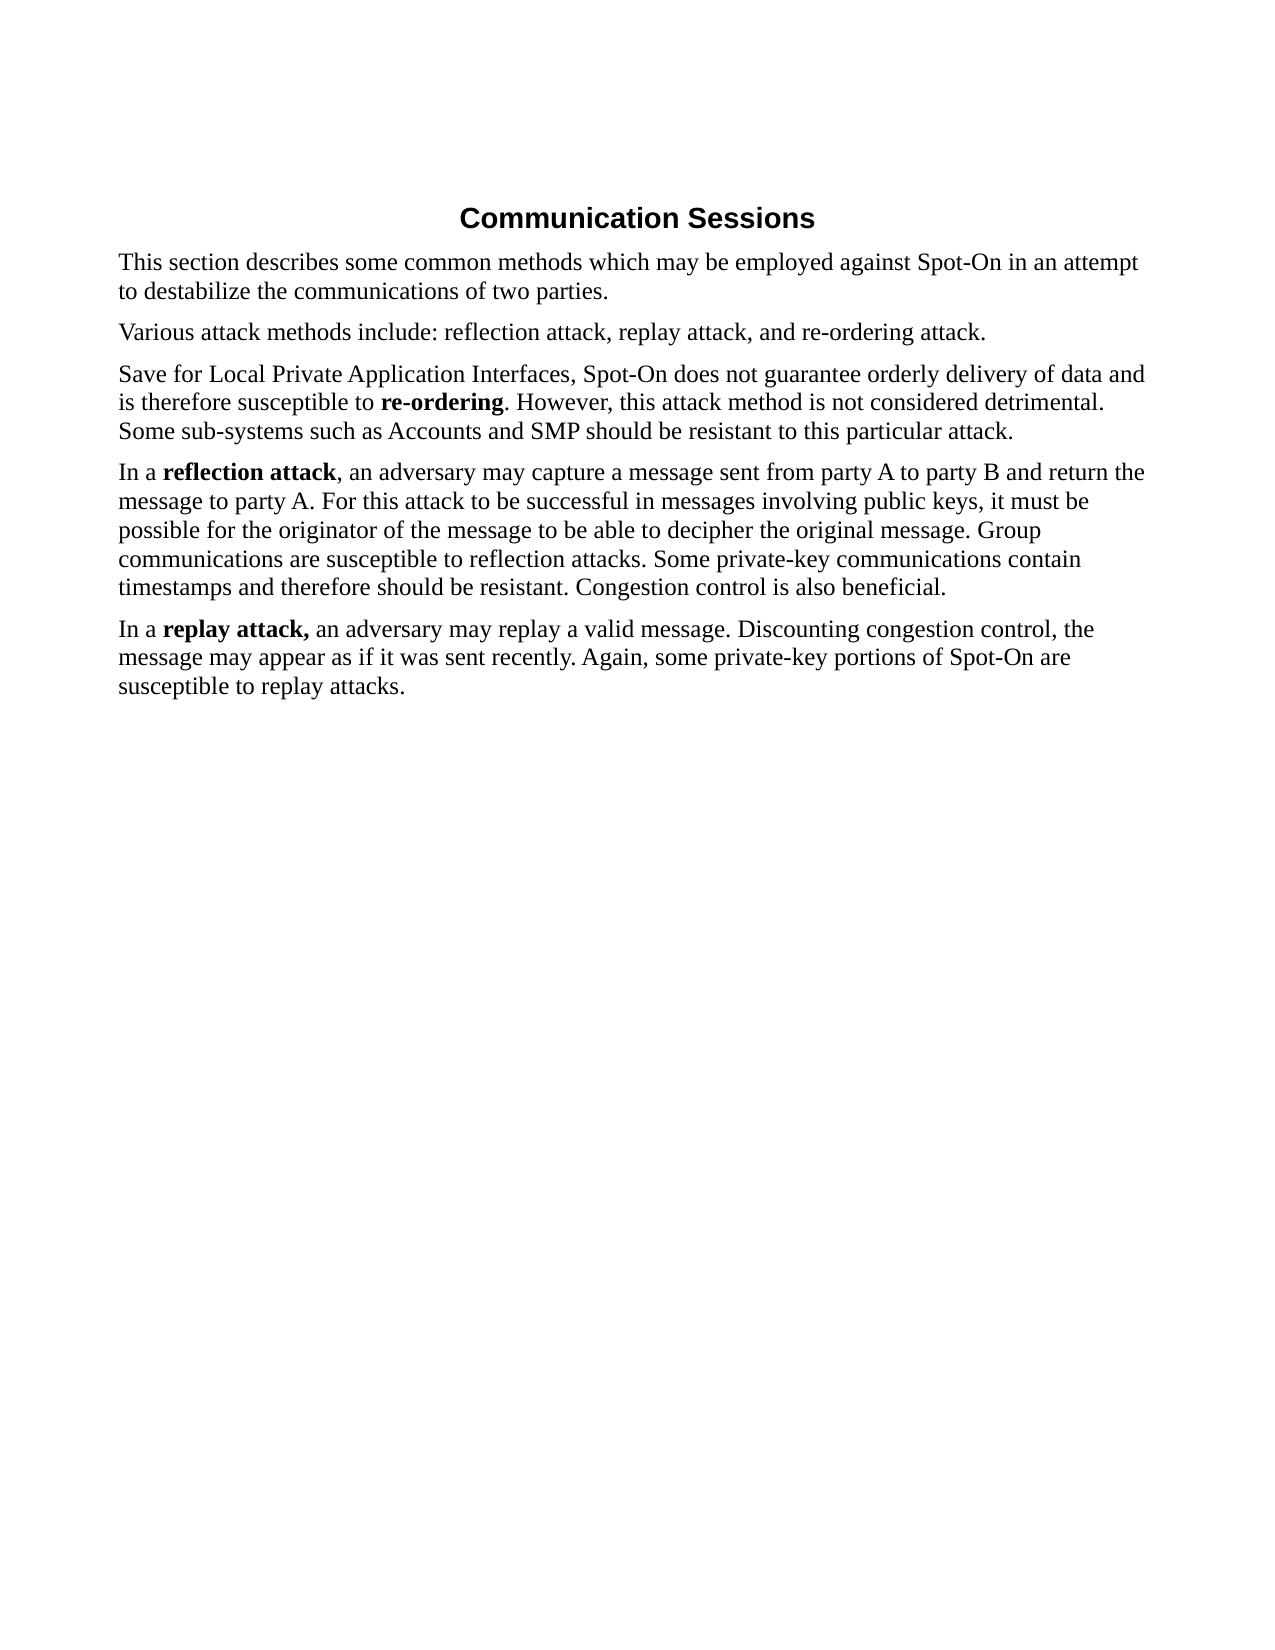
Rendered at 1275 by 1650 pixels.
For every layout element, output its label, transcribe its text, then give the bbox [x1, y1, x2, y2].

text This section describes some common methods which may be employed against Spot-On in an attempt to destabilize the communications of two parties. [118, 247, 1157, 305]
text Various attack methods include: reflection attack, replay attack, and re-ordering attack. [118, 317, 1157, 346]
subtitle Communication Sessions [118, 201, 1157, 235]
text In a reflection attack, an adversary may capture a message sent from party A to party B and return the message to party A. For this attack to be successful in messages involving public keys, it must be possible for the originator of the message to be able to decipher the original message. Group communications are susceptible to reflection attacks. Some private-key communications contain timestamps and therefore should be resistant. Congestion control is also beneficial. [118, 457, 1157, 601]
text In a replay attack, an adversary may replay a valid message. Discounting congestion control, the message may appear as if it was sent recently. Again, some private-key portions of Spot-On are susceptible to replay attacks. [118, 614, 1157, 700]
text Save for Local Private Application Interfaces, Spot-On does not guarantee orderly delivery of data and is therefore susceptible to re-ordering. However, this attack method is not considered detrimental. Some sub-systems such as Accounts and SMP should be resistant to this particular attack. [118, 359, 1157, 445]
